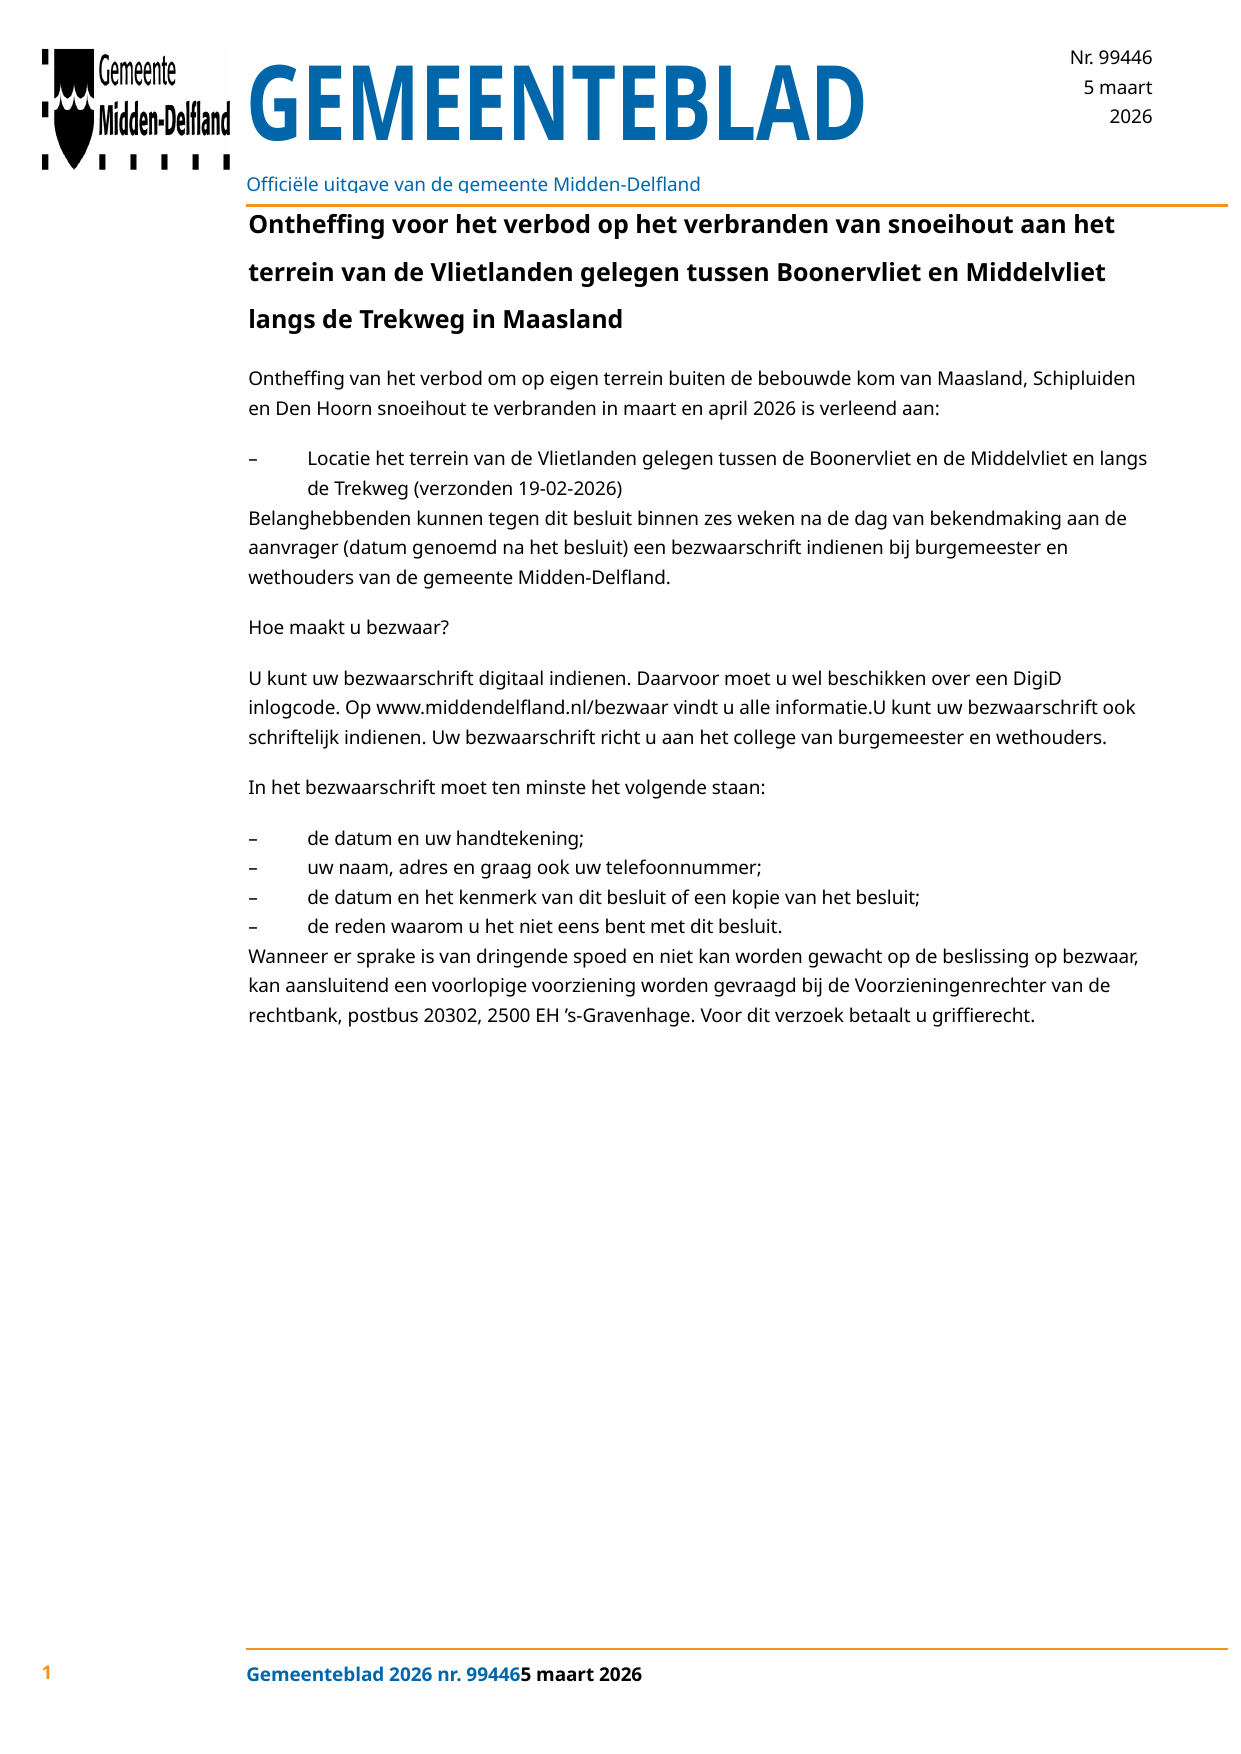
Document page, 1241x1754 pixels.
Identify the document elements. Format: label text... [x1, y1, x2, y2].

list Locatie het terrein van de Vlietlanden gelegen tussen de Boonervliet en de Middelvliet en langs de Trekweg (verzonden 19-02-2026) [248, 446, 1152, 501]
picture [41, 47, 231, 172]
list de datum en het kenmerk van dit besluit of een kopie van het besluit; [248, 884, 1152, 909]
text ​Wanneer er sprake is van dringende spoed en niet kan worden gewacht op de beslissing op bezwaar, kan aansluitend een voorlopige voorziening worden gevraagd bij de Voorzieningenrechter van de rechtbank, postbus 20302, 2500 EH ’s-Gravenhage. Voor dit verzoek betaalt u griffierecht. [248, 943, 1152, 1028]
text Belanghebbenden kunnen tegen dit besluit binnen zes weken na de dag van bekendmaking aan de aanvrager (datum genoemd na het besluit) een bezwaarschrift indienen bij burgemeester en wethouders van de gemeente Midden-Delfland. [248, 505, 1152, 589]
text U kunt uw bezwaarschrift digitaal indienen. Daarvoor moet u wel beschikken over een DigiD inlogcode. Op www.middendelfland.nl/bezwaar vindt u alle informatie.U kunt uw bezwaarschrift ook schriftelijk indienen. Uw bezwaarschrift richt u aan het college van burgemeester en wethouders. [248, 665, 1152, 749]
list de datum en uw handtekening; [248, 825, 1152, 850]
text In het bezwaarschrift moet ten minste het volgende staan: [248, 774, 1152, 800]
list uw naam, adres en graag ook uw telefoonnummer; [248, 854, 1152, 880]
text Ontheffing voor het verbod op het verbranden van snoeihout aan het terrein van de Vlietlanden gelegen tussen Boonervliet en Middelvliet langs de Trekweg in Maasland [248, 207, 1152, 336]
text Ontheffing van het verbod om op eigen terrein buiten de bebouwde kom van Maasland, Schipluiden en Den Hoorn snoeihout te verbranden in maart en april 2026 is verleend aan: [248, 366, 1152, 421]
list de reden waarom u het niet eens bent met dit besluit. [248, 913, 1152, 939]
text Hoe maakt u bezwaar? [248, 614, 1152, 640]
